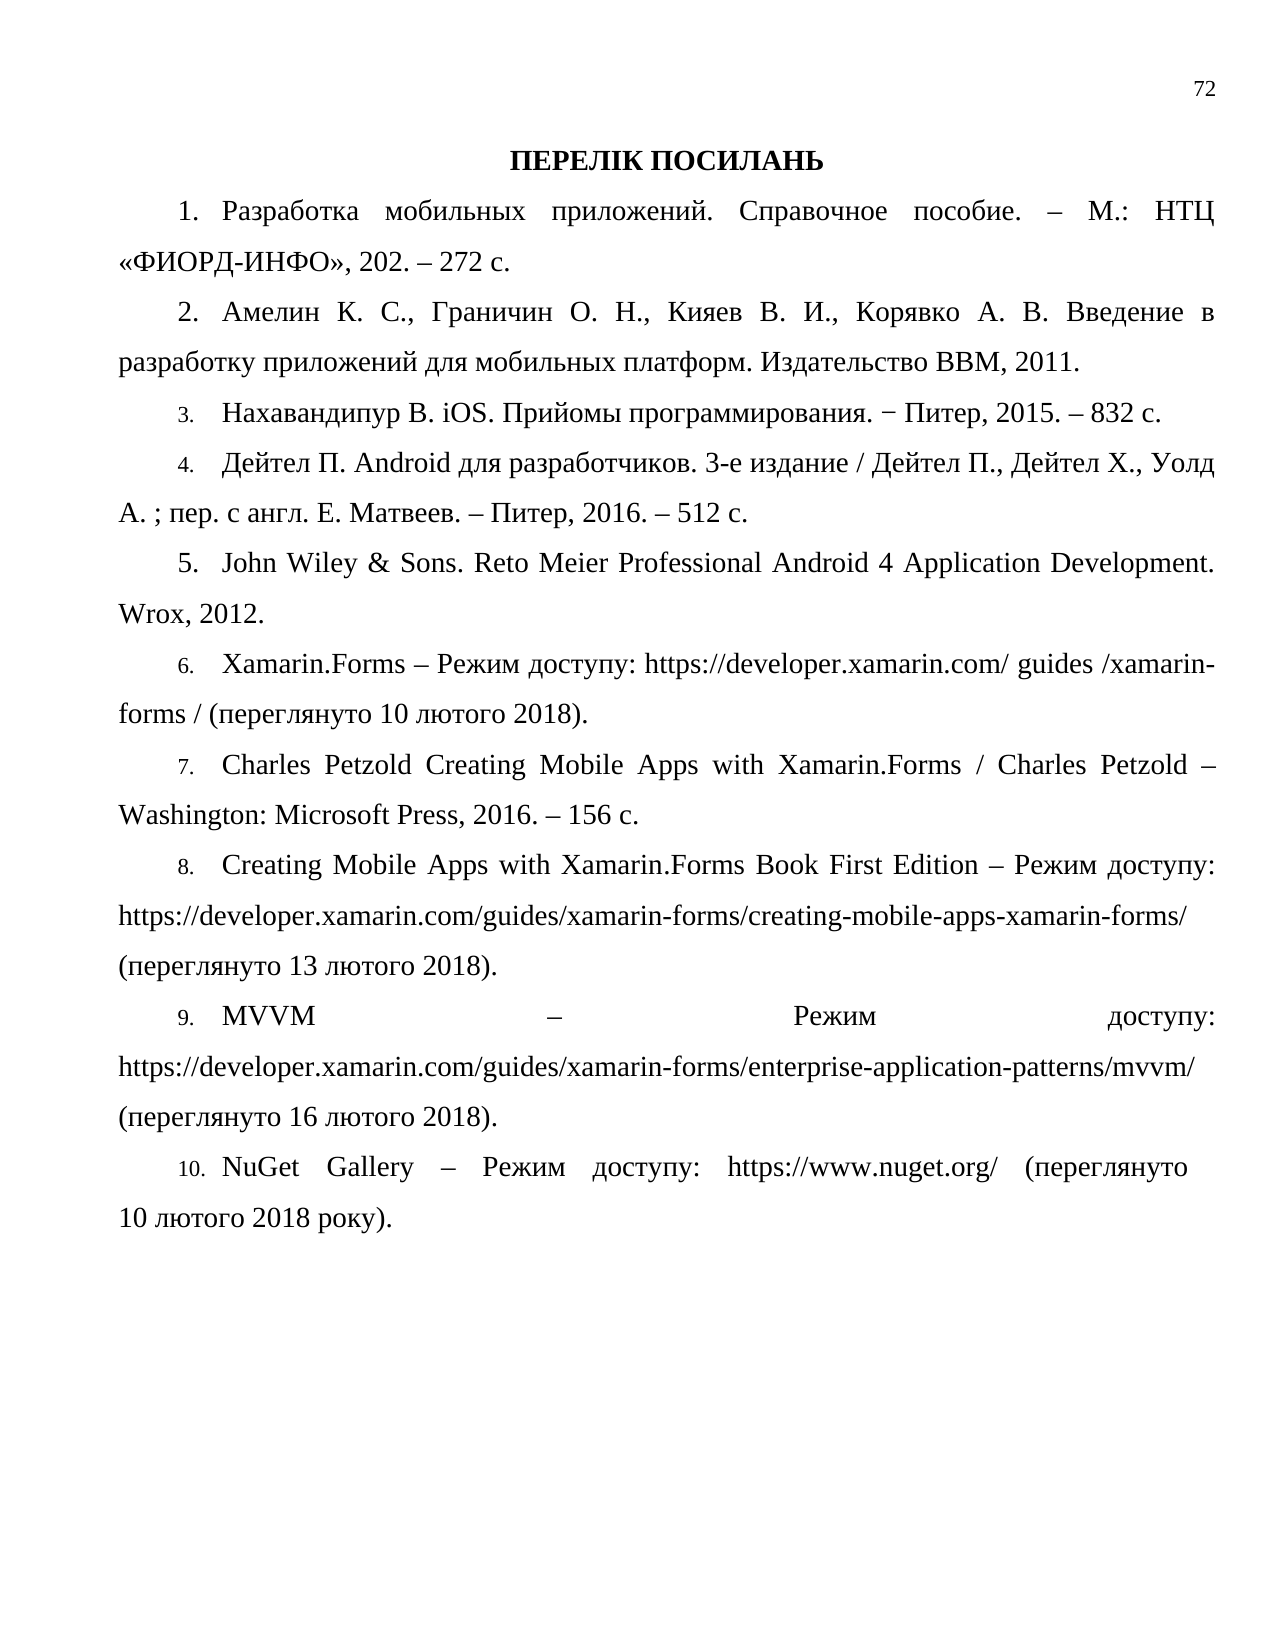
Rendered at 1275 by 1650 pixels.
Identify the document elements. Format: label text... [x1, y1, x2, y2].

list NuGet Gallery – Режим доступу: https://www.nuget.org/ (переглянуто 10 лютого 2018 року). [118, 1149, 1216, 1233]
list Амелин К. С., Граничин О. Н., Кияев В. И., Корявко А. В. Введение в разработку приложений для мобильных платформ. Издательство ВВМ, 2011. [118, 294, 1216, 378]
list Разработка мобильных приложений. Справочное пособие. – М.: НТЦ «ФИОРД-ИНФО», 202. – 272 с. [118, 193, 1216, 277]
list John Wiley & Sons. Reto Meier Professional Android 4 Application Development. Wrox, 2012. [118, 546, 1216, 629]
list Creating Mobile Apps with Xamarin.Forms Book First Edition – Режим доступу: https://developer.xamarin.com/guides/xamarin-forms/creating-mobile-apps-xamarin-forms/ (переглянуто 13 лютого 2018). [118, 847, 1216, 982]
subtitle ПЕРЕЛІК ПОСИЛАНЬ [118, 143, 1216, 177]
list Нахавандипур В. iOS. Прийомы программирования. − Питер, 2015. – 832 с. [118, 395, 1216, 428]
list MVVM – Режим доступу: https://developer.xamarin.com/guides/xamarin-forms/enterprise-application-patterns/mvvm/ (переглянуто 16 лютого 2018). [118, 998, 1216, 1133]
list Xamarin.Forms – Режим доступу: https://developer.xamarin.com/ guides /xamarin-forms / (переглянуто 10 лютого 2018). [118, 646, 1216, 730]
list Charles Petzold Creating Mobile Apps with Xamarin.Forms / Charles Petzold – Washington: Microsoft Press, 2016. – 156 с. [118, 747, 1216, 831]
list Дейтел П. Android для разработчиков. 3-е издание / Дейтел П., Дейтел Х., Уолд А. ; пер. с англ. Е. Матвеев. – Питер, 2016. – 512 с. [118, 445, 1216, 529]
